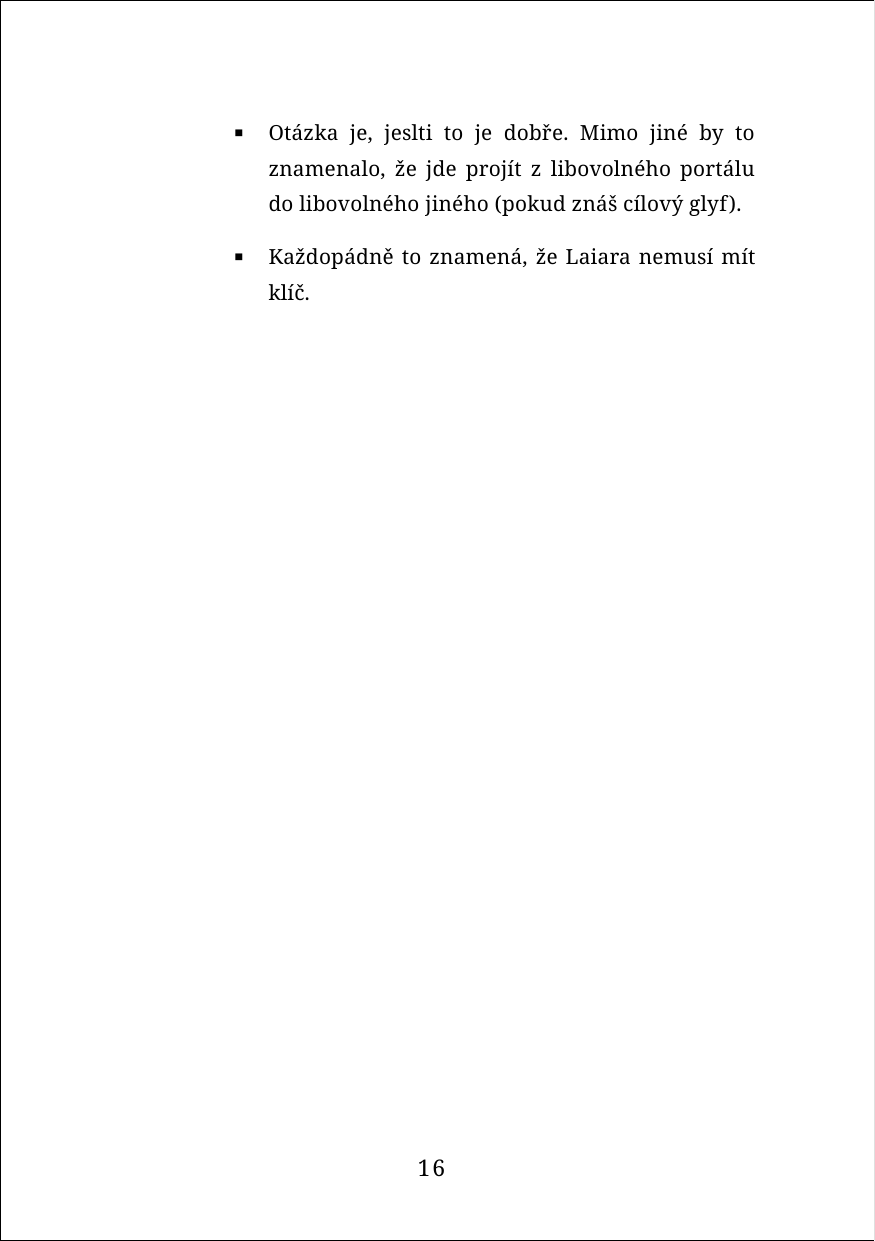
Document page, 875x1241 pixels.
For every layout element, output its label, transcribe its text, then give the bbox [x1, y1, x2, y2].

list Otázka je, jeslti to je dobře. Mimo jiné by to znamenalo, že jde projít z libovolného portálu do libovolného jiného (pokud znáš cílový glyf). [231, 118, 756, 218]
list Každopádně to znamená, že Laiara nemusí mít klíč. [231, 242, 756, 306]
